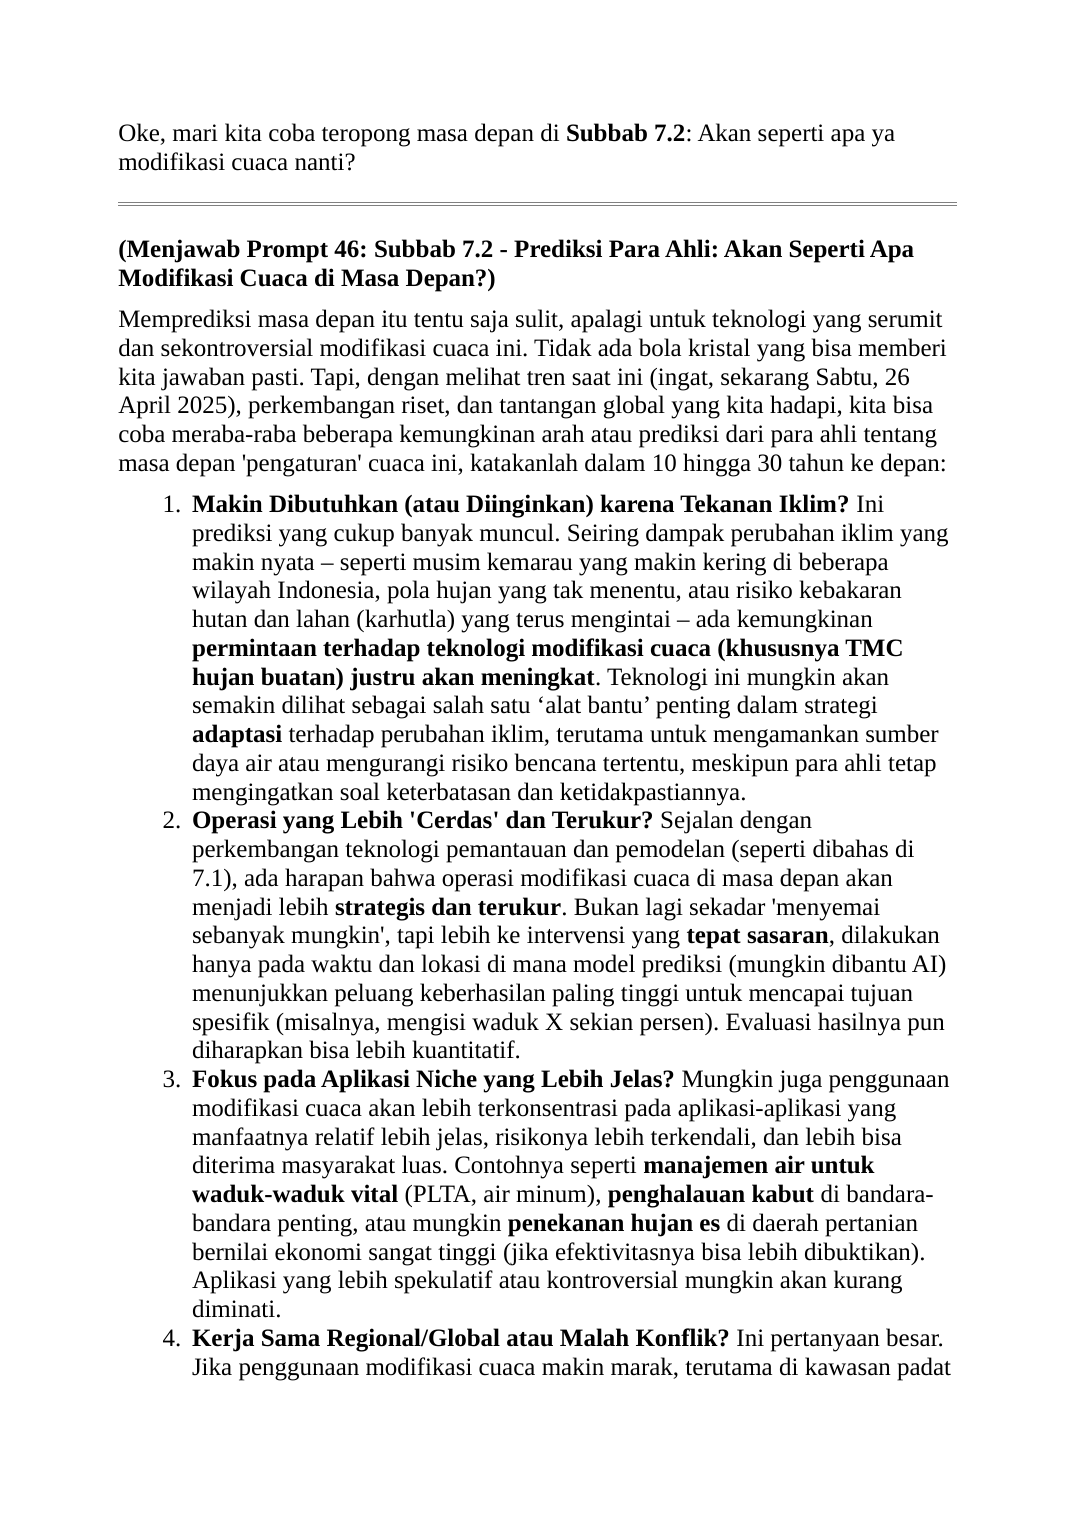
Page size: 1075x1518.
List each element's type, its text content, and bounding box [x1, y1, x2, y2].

list Operasi yang Lebih 'Cerdas' dan Terukur? Sejalan dengan perkembangan teknologi pemantauan dan pemodelan (seperti dibahas di 7.1), ada harapan bahwa operasi modifikasi cuaca di masa depan akan menjadi lebih strategis dan terukur. Bukan lagi sekadar 'menyemai sebanyak mungkin', tapi lebih ke intervensi yang tepat sasaran, dilakukan hanya pada waktu dan lokasi di mana model prediksi (mungkin dibantu AI) menunjukkan peluang keberhasilan paling tinggi untuk mencapai tujuan spesifik (misalnya, mengisi waduk X sekian persen). Evaluasi hasilnya pun diharapkan bisa lebih kuantitatif. [162, 806, 957, 1064]
list Fokus pada Aplikasi Niche yang Lebih Jelas? Mungkin juga penggunaan modifikasi cuaca akan lebih terkonsentrasi pada aplikasi-aplikasi yang manfaatnya relatif lebih jelas, risikonya lebih terkendali, dan lebih bisa diterima masyarakat luas. Contohnya seperti manajemen air untuk waduk-waduk vital (PLTA, air minum), penghalauan kabut di bandara-bandara penting, atau mungkin penekanan hujan es di daerah pertanian bernilai ekonomi sangat tinggi (jika efektivitasnya bisa lebih dibuktikan). Aplikasi yang lebih spekulatif atau kontroversial mungkin akan kurang diminati. [162, 1064, 957, 1323]
list Makin Dibutuhkan (atau Diinginkan) karena Tekanan Iklim? Ini prediksi yang cukup banyak muncul. Seiring dampak perubahan iklim yang makin nyata – seperti musim kemarau yang makin kering di beberapa wilayah Indonesia, pola hujan yang tak menentu, atau risiko kebakaran hutan dan lahan (karhutla) yang terus mengintai – ada kemungkinan permintaan terhadap teknologi modifikasi cuaca (khususnya TMC hujan buatan) justru akan meningkat. Teknologi ini mungkin akan semakin dilihat sebagai salah satu ‘alat bantu’ penting dalam strategi adaptasi terhadap perubahan iklim, terutama untuk mengamankan sumber daya air atau mengurangi risiko bencana tertentu, meskipun para ahli tetap mengingatkan soal keterbatasan dan ketidakpastiannya. [162, 489, 957, 806]
text Oke, mari kita coba teropong masa depan di Subbab 7.2: Akan seperti apa ya modifikasi cuaca nanti? [118, 118, 957, 176]
text (Menjawab Prompt 46: Subbab 7.2 - Prediksi Para Ahli: Akan Seperti Apa Modifikasi Cuaca di Masa Depan?) [118, 234, 957, 292]
text Memprediksi masa depan itu tentu saja sulit, apalagi untuk teknologi yang serumit dan sekontroversial modifikasi cuaca ini. Tidak ada bola kristal yang bisa memberi kita jawaban pasti. Tapi, dengan melihat tren saat ini (ingat, sekarang Sabtu, 26 April 2025), perkembangan riset, dan tantangan global yang kita hadapi, kita bisa coba meraba-raba beberapa kemungkinan arah atau prediksi dari para ahli tentang masa depan 'pengaturan' cuaca ini, katakanlah dalam 10 hingga 30 tahun ke depan: [118, 304, 957, 477]
list Kerja Sama Regional/Global atau Malah Konflik? Ini pertanyaan besar. Jika penggunaan modifikasi cuaca makin marak, terutama di kawasan padat [162, 1323, 957, 1381]
